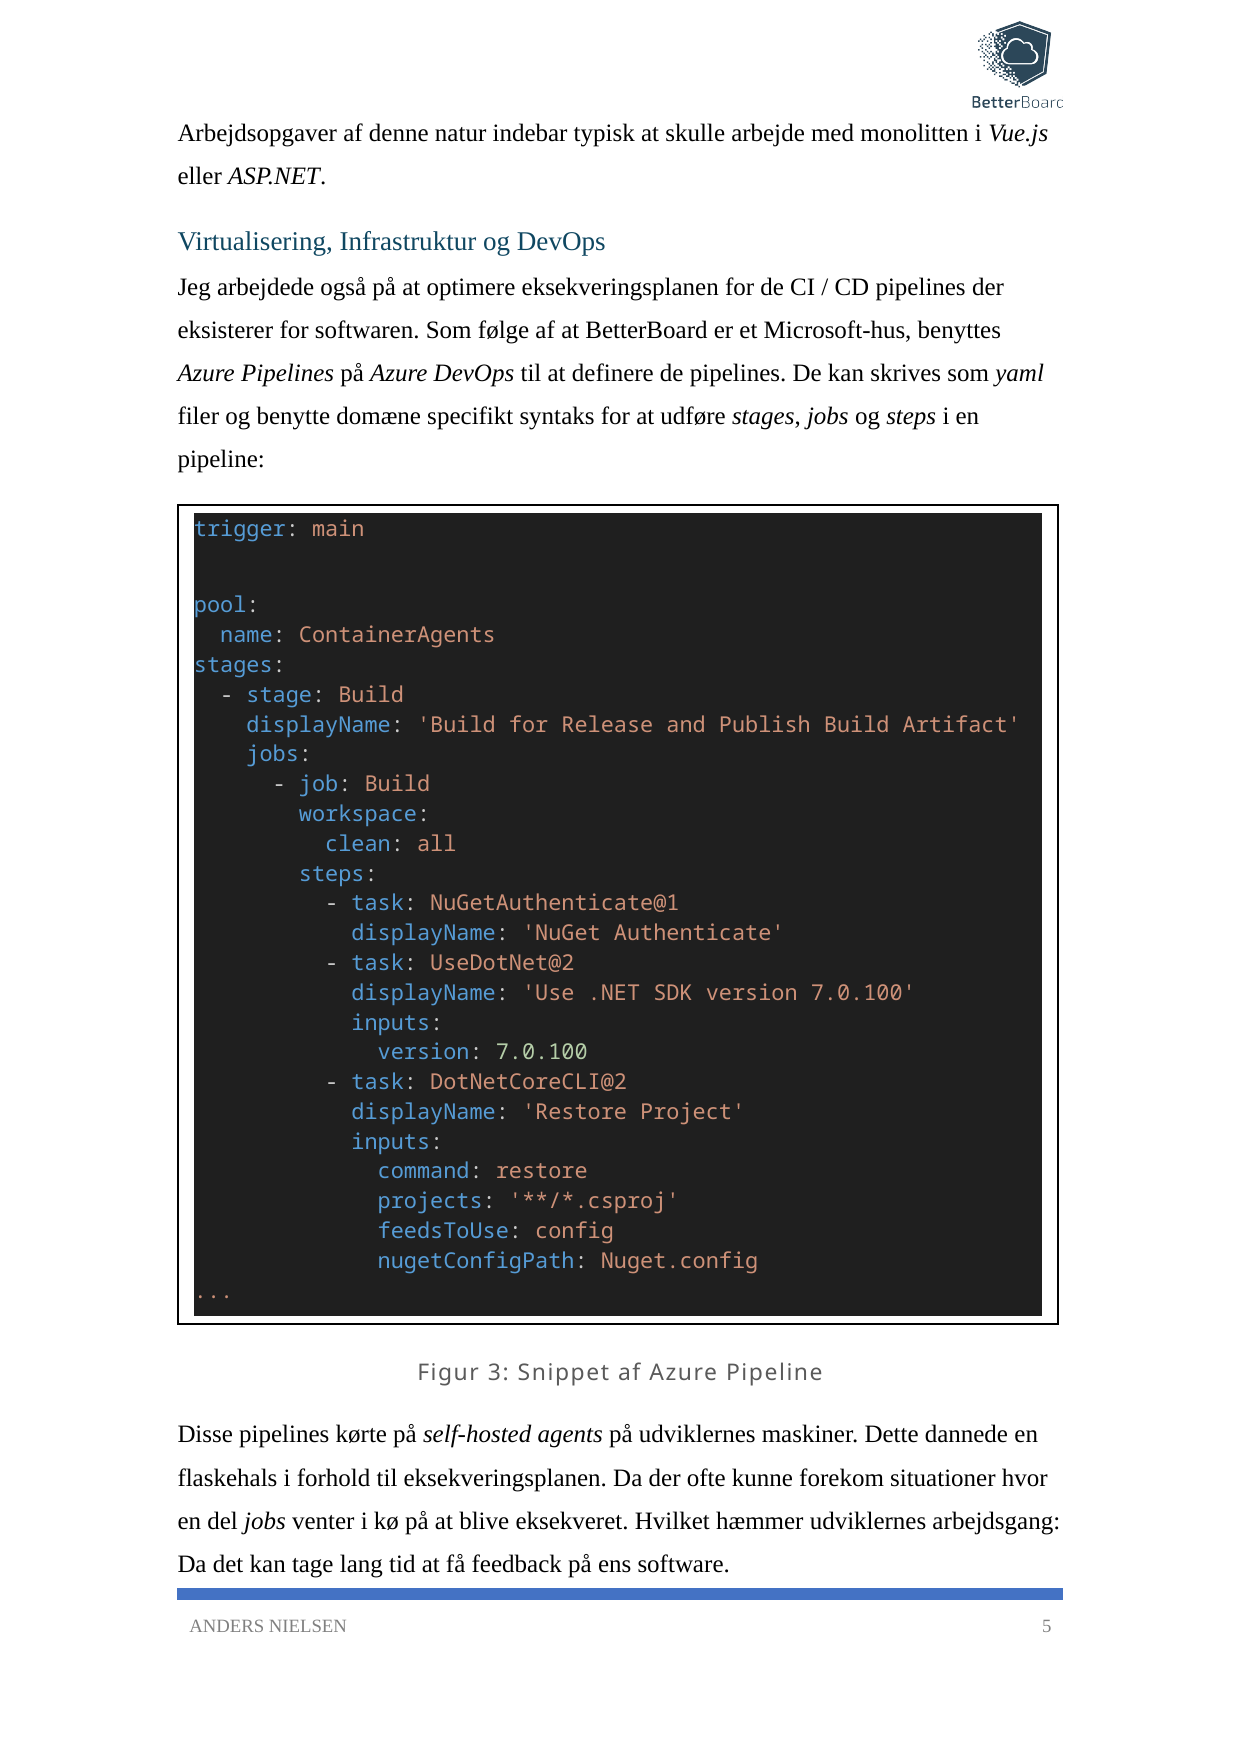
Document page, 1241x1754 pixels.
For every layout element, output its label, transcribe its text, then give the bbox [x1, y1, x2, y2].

text ... [194, 1275, 1042, 1304]
text Disse pipelines kørte på self-hosted agents på udviklernes maskiner. Dette dannede en flaskehals i forhold til eksekveringsplanen. Da der ofte kunne forekom situationer hvor en del jobs venter i kø på at blive eksekveret. Hvilket hæmmer udviklernes arbejdsgang: Da det kan tage lang tid at få feedback på ens software. [177, 1419, 1063, 1578]
text pool: [194, 589, 1042, 619]
text Arbejdsopgaver af denne natur indebar typisk at skulle arbejde med monolitten i Vue.js eller ASP.NET. [177, 118, 1063, 190]
text displayName: 'Build for Release and Publish Build Artifact' [194, 709, 1042, 738]
text name: ContainerAgents [194, 619, 1042, 649]
text inputs: [194, 1126, 1042, 1156]
text projects: '**/*.csproj' [194, 1185, 1042, 1215]
text displayName: 'Restore Project' [194, 1096, 1042, 1126]
text inputs: [194, 1007, 1042, 1036]
text version: 7.0.100 [194, 1036, 1042, 1066]
text displayName: 'NuGet Authenticate' [194, 917, 1042, 947]
text steps: [194, 858, 1042, 887]
text nugetConfigPath: Nuget.config [194, 1245, 1042, 1275]
text displayName: 'Use .NET SDK version 7.0.100' [194, 977, 1042, 1007]
text Jeg arbejdede også på at optimere eksekveringsplanen for de CI / CD pipelines der eksisterer for softwaren. Som følge af at BetterBoard er et Microsoft-hus, benyttes Azure Pipelines på Azure DevOps til at definere de pipelines. De kan skrives som yaml filer og benytte domæne specifikt syntaks for at udføre stages, jobs og steps i en pipeline: [177, 272, 1063, 473]
text - stage: Build [194, 679, 1042, 709]
text trigger: main [194, 513, 1042, 543]
subtitle Figur 3: Snippet af Azure Pipeline [177, 1356, 1063, 1387]
text jobs: [194, 738, 1042, 768]
subtitle Virtualisering, Infrastruktur og DevOps [177, 225, 1063, 256]
text clean: all [194, 828, 1042, 858]
text - job: Build [194, 768, 1042, 798]
text command: restore [194, 1156, 1042, 1185]
text stages: [194, 649, 1042, 679]
text workspace: [194, 798, 1042, 828]
text - task: NuGetAuthenticate@1 [194, 887, 1042, 917]
text feedsToUse: config [194, 1215, 1042, 1245]
text - task: UseDotNet@2 [194, 947, 1042, 977]
text - task: DotNetCoreCLI@2 [194, 1066, 1042, 1096]
